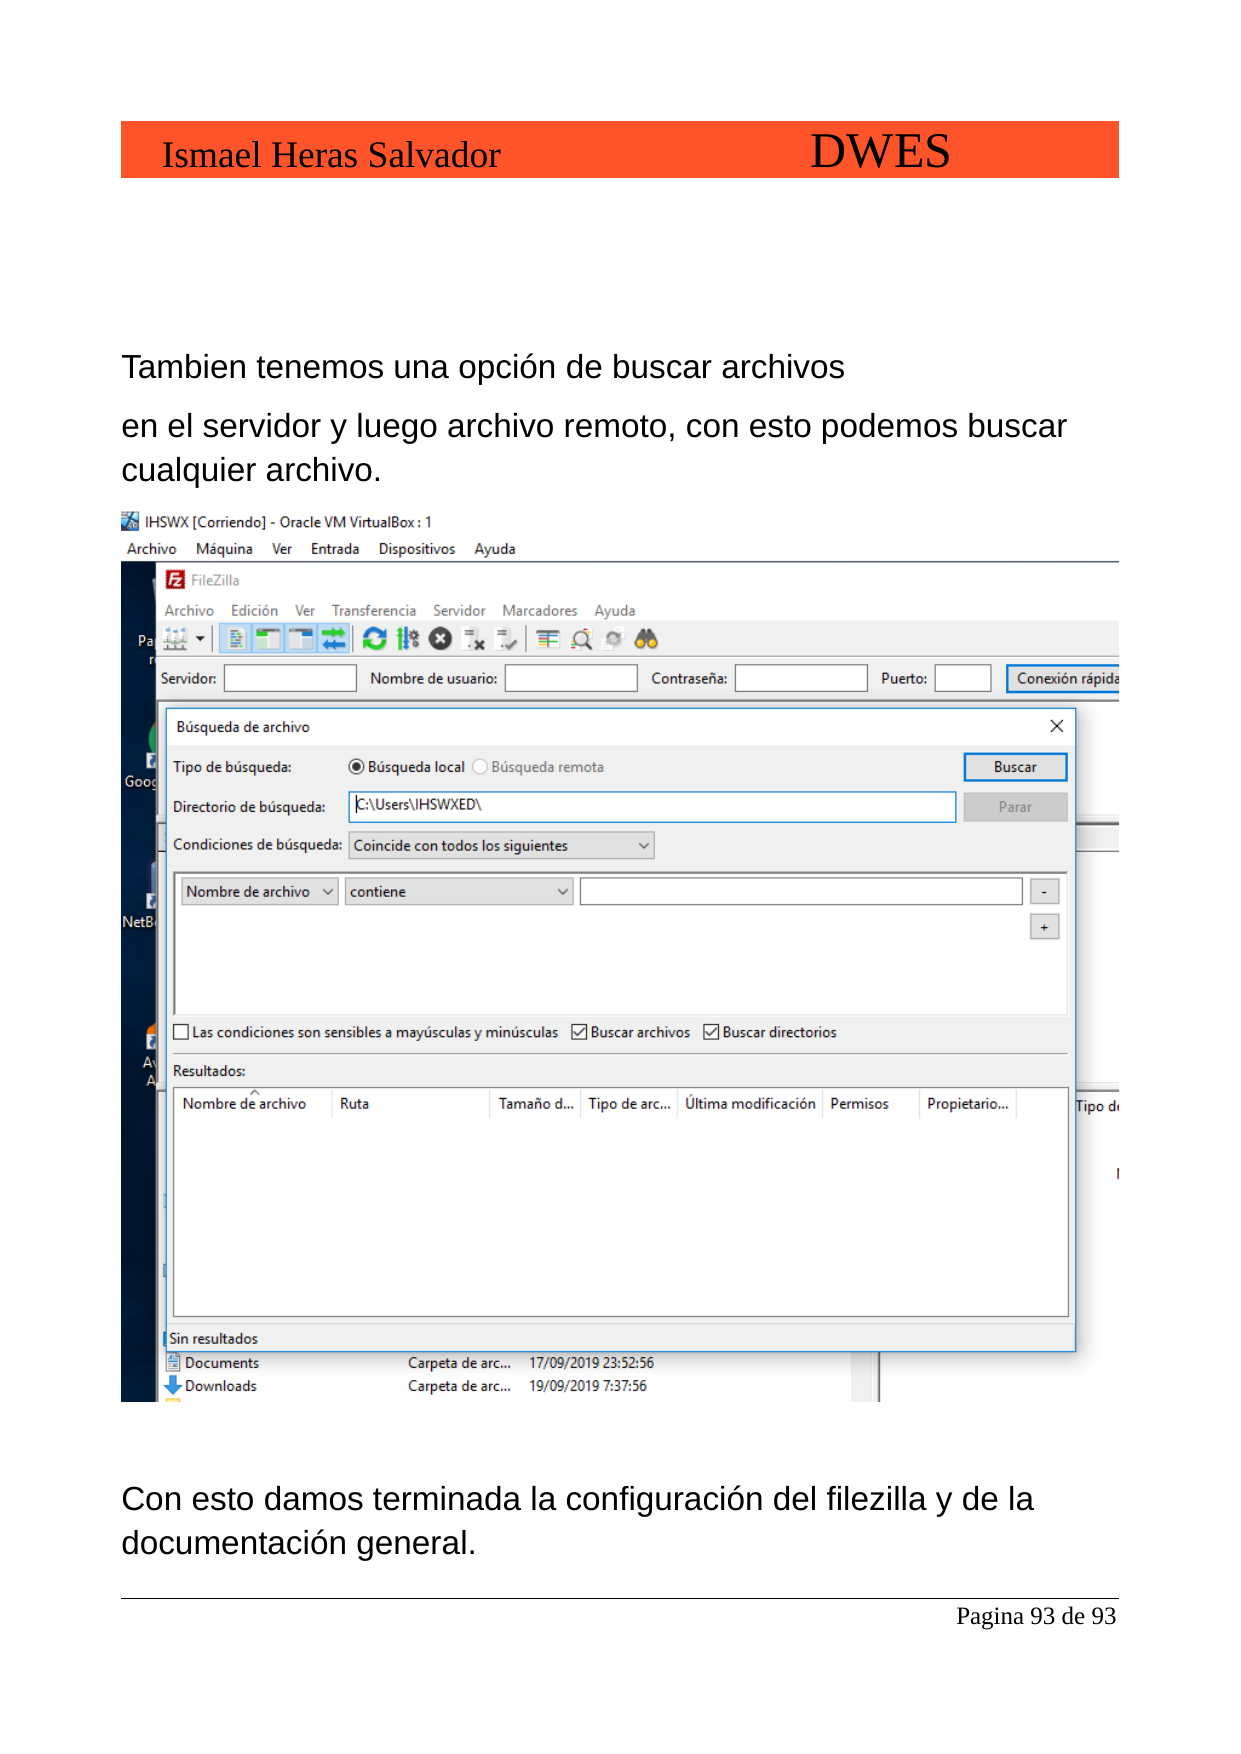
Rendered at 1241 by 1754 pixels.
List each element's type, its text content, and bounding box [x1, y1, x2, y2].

text Tambien tenemos una opción de buscar archivos [121, 347, 1119, 386]
picture [121, 509, 1120, 1402]
text Con esto damos terminada la configuración del filezilla y de la documentación general. [121, 1479, 1119, 1561]
text en el servidor y luego archivo remoto, con esto podemos buscar cualquier archivo. [121, 406, 1119, 489]
